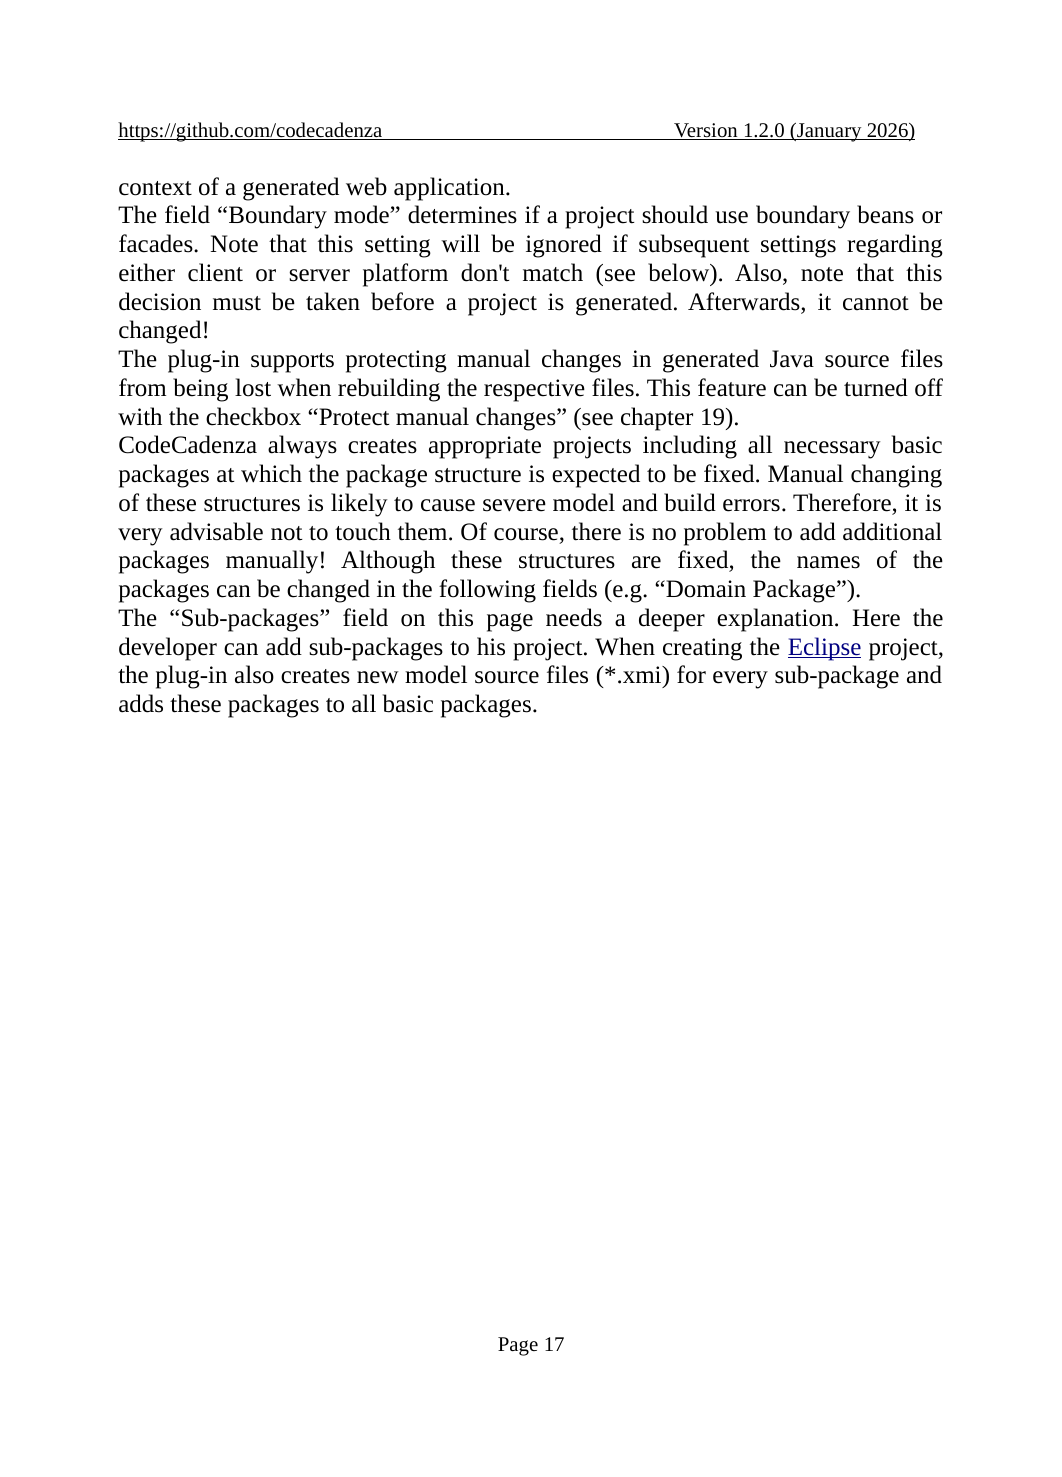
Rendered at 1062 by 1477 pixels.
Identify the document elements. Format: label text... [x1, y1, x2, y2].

text CodeCadenza always creates appropriate projects including all necessary basic packages at which the package structure is expected to be fixed. Manual changing of these structures is likely to cause severe model and build errors. Therefore, it is very advisable not to touch them. Of course, there is no problem to add additional packages manually! Although these structures are fixed, the names of the packages can be changed in the following fields (e.g. “Domain Package”). [118, 430, 944, 603]
text context of a generated web application. [118, 172, 944, 200]
text The “Sub-packages” field on this page needs a deeper explanation. Here the developer can add sub-packages to his project. When creating the Eclipse project, the plug-in also creates new model source files (*.xmi) for every sub-package and adds these packages to all basic packages. [118, 603, 944, 718]
text The plug-in supports protecting manual changes in generated Java source files from being lost when rebuilding the respective files. This feature can be turned off with the checkbox “Protect manual changes” (see chapter 19). [118, 344, 944, 430]
text The field “Boundary mode” determines if a project should use boundary beans or facades. Note that this setting will be ignored if subsequent settings regarding either client or server platform don't match (see below). Also, note that this decision must be taken before a project is generated. Afterwards, it cannot be changed! [118, 200, 944, 344]
